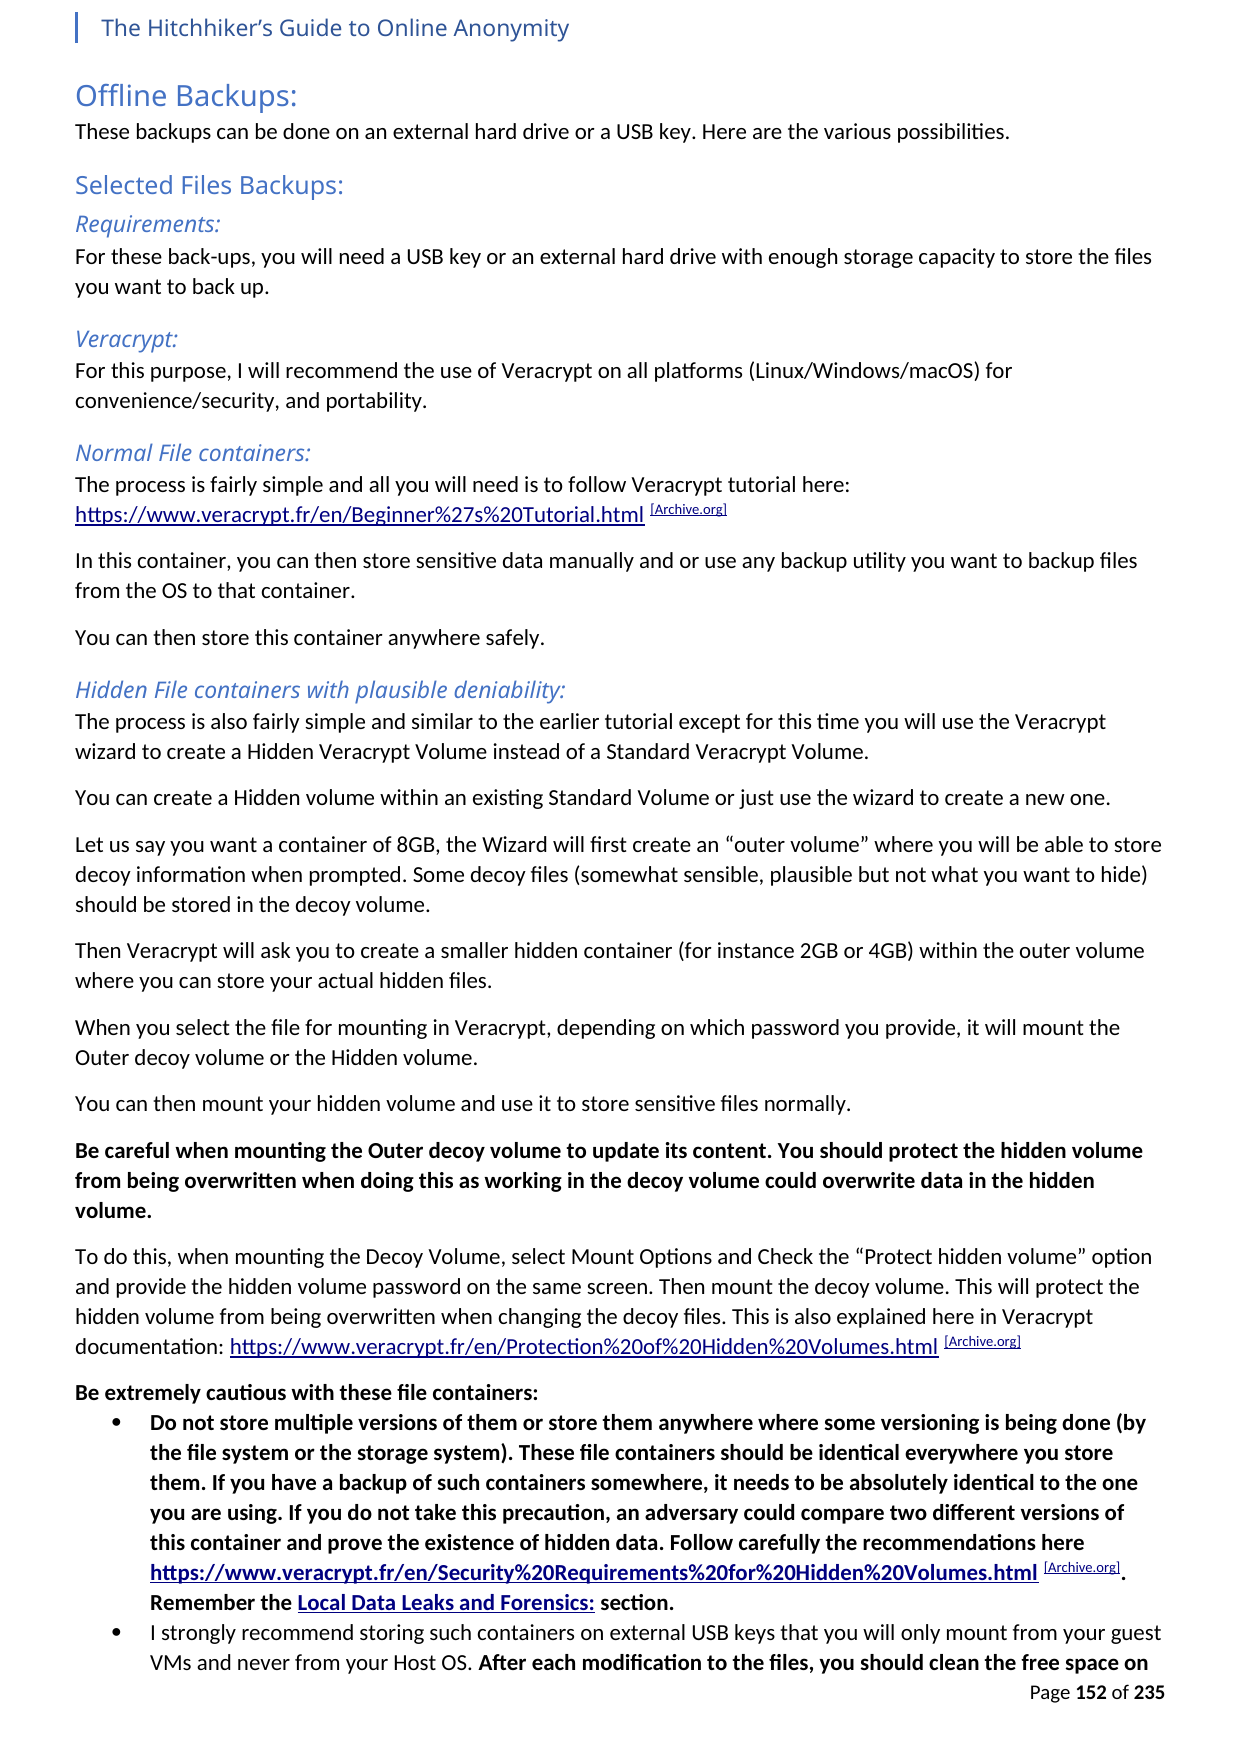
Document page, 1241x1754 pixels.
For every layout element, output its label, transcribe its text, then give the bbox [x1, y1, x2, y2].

text To do this, when mounting the Decoy Volume, select Mount Options and Check the “Protect hidden volume” option and provide the hidden volume password on the same screen. Then mount the decoy volume. This will protect the hidden volume from being overwritten when changing the decoy files. This is also explained here in Veracrypt documentation: https://www.veracrypt.fr/en/Protection%20of%20Hidden%20Volumes.html [Archive.org] [75, 1242, 1165, 1360]
subtitle Selected Files Backups: [75, 168, 1165, 202]
subtitle Veracrypt: [75, 322, 1165, 354]
text You can create a Hidden volume within an existing Standard Volume or just use the wizard to create a new one. [75, 783, 1165, 812]
text You can then store this container anywhere safely. [75, 623, 1165, 651]
text Let us say you want a container of 8GB, the Wizard will first create an “outer volume” where you will be able to store decoy information when prompted. Some decoy files (somewhat sensible, plausible but not what you want to hide) should be stored in the decoy volume. [75, 830, 1165, 918]
text The process is also fairly simple and similar to the earlier tutorial except for this time you will use the Veracrypt wizard to create a Hidden Veracrypt Volume instead of a Standard Veracrypt Volume. [75, 707, 1165, 765]
text Be extremely cautious with these file containers: [75, 1378, 1165, 1407]
text For this purpose, I will recommend the use of Veracrypt on all platforms (Linux/Windows/macOS) for convenience/security, and portability. [75, 356, 1165, 414]
text In this container, you can then store sensitive data manually and or use any backup utility you want to backup files from the OS to that container. [75, 546, 1165, 604]
text For these back-ups, you will need a USB key or an external hard drive with enough storage capacity to store the files you want to back up. [75, 242, 1165, 300]
text When you select the file for mounting in Veracrypt, depending on which password you provide, it will mount the Outer decoy volume or the Hidden volume. [75, 1013, 1165, 1071]
subtitle Normal File containers: [75, 437, 1165, 468]
text The process is fairly simple and all you will need is to follow Veracrypt tutorial here: https://www.veracrypt.fr/en/Beginner%27s%20Tutorial.html [Archive.org] [75, 470, 1165, 528]
subtitle Requirements: [75, 208, 1165, 240]
text Be careful when mounting the Outer decoy volume to update its content. You should protect the hidden volume from being overwritten when doing this as working in the decoy volume could overwrite data in the hidden volume. [75, 1136, 1165, 1224]
subtitle Hidden File containers with plausible deniability: [75, 674, 1165, 705]
list I strongly recommend storing such containers on external USB keys that you will only mount from your guest VMs and never from your Host OS. After each modification to the files, you should clean the free space on [112, 1618, 1165, 1676]
subtitle Offline Backups: [75, 75, 1165, 114]
list Do not store multiple versions of them or store them anywhere where some versioning is being done (by the file system or the storage system). These file containers should be identical everywhere you store them. If you have a backup of such containers somewhere, it needs to be absolutely identical to the one you are using. If you do not take this precaution, an adversary could compare two different versions of this container and prove the existence of hidden data. Follow carefully the recommendations here https://www.veracrypt.fr/en/Security%20Requirements%20for%20Hidden%20Volumes.html [Archive.org]. Remember the Local Data Leaks and Forensics: section. [112, 1408, 1165, 1616]
text You can then mount your hidden volume and use it to store sensitive files normally. [75, 1089, 1165, 1117]
text These backups can be done on an external hard drive or a USB key. Here are the various possibilities. [75, 117, 1165, 145]
text Then Veracrypt will ask you to create a smaller hidden container (for instance 2GB or 4GB) within the outer volume where you can store your actual hidden files. [75, 936, 1165, 994]
